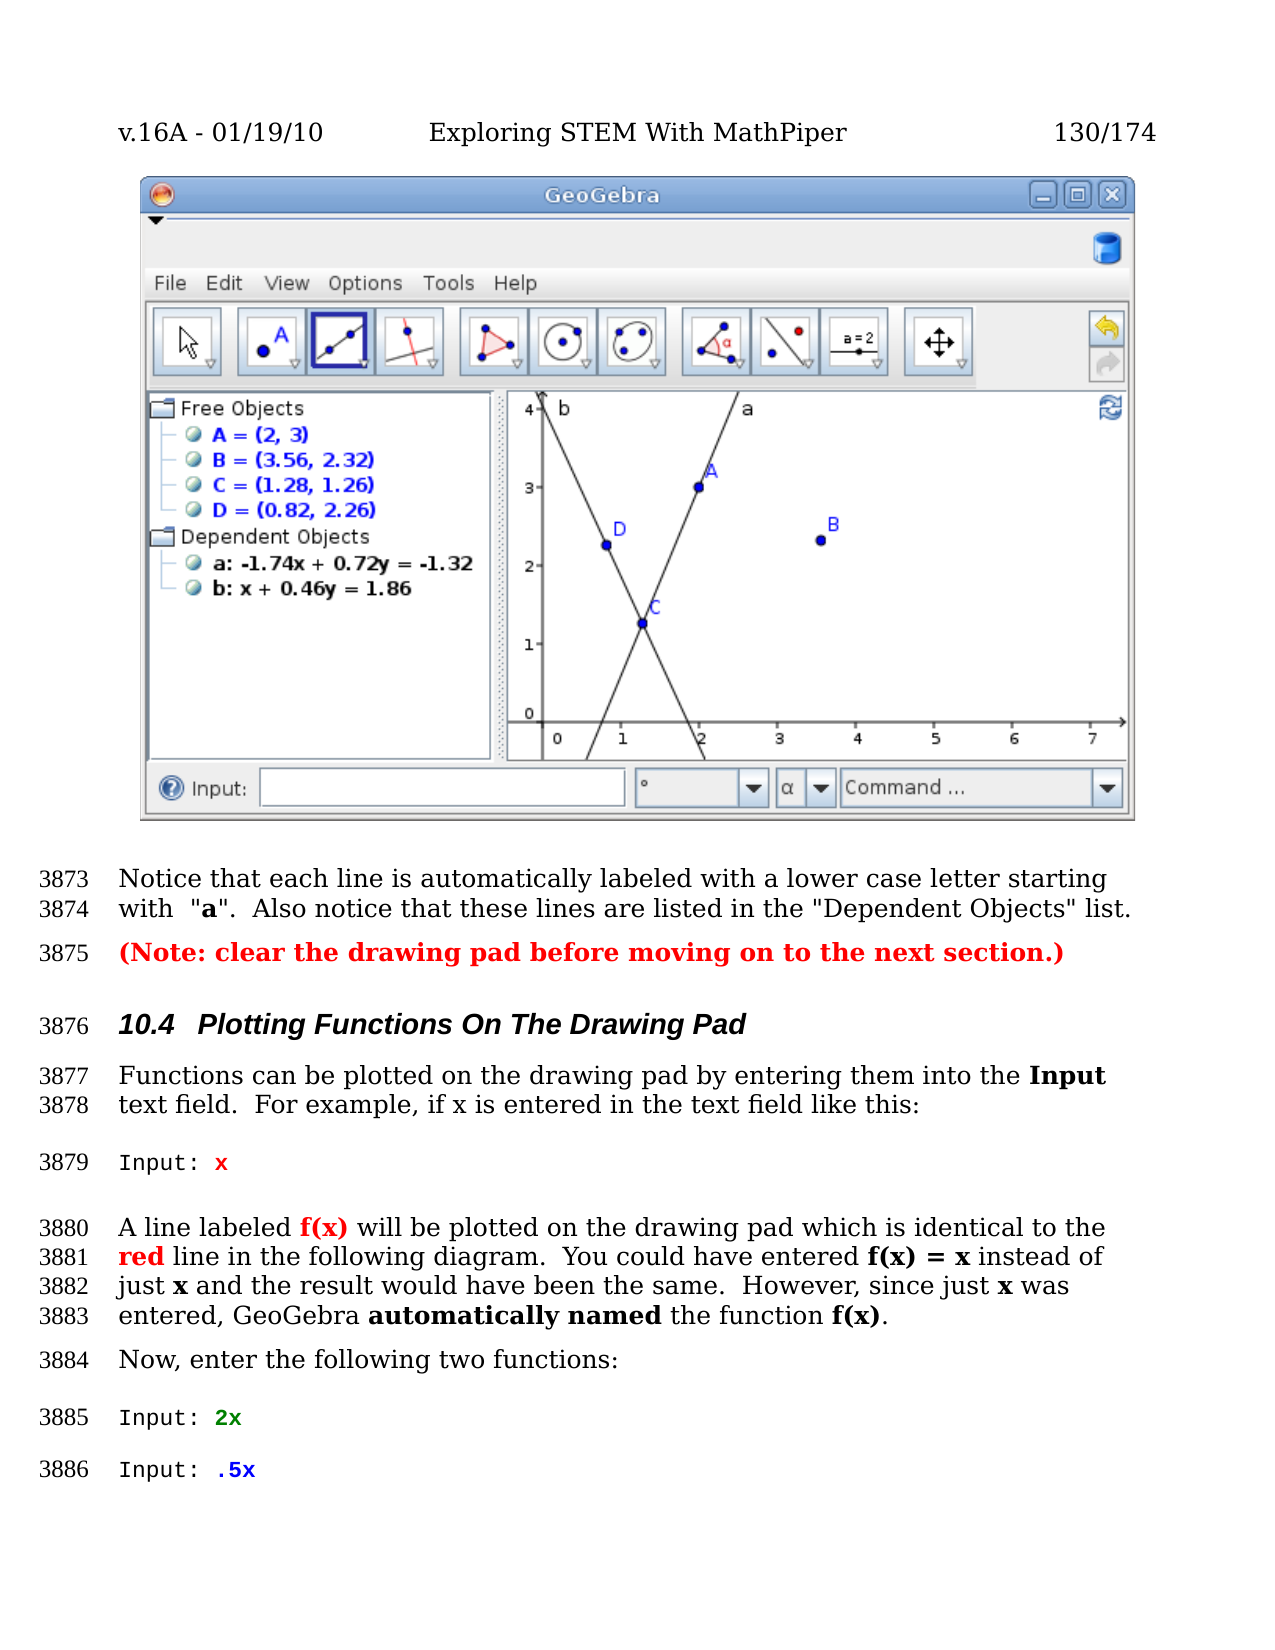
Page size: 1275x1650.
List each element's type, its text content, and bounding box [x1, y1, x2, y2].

text (Note: clear the drawing pad before moving on to the next section.) [118, 938, 1157, 968]
text Input: .5x [118, 1458, 1157, 1484]
text A line labeled f(x) will be plotted on the drawing pad which is identical to the red line in the following diagram. You could have entered f(x) = x instead of just x and the result would have been the same. However, since just x was entered, GeoGebra automatically named the function f(x). [118, 1212, 1157, 1330]
text Functions can be plotted on the drawing pad by entering them into the Input text field. For example, if x is entered in the text field like this: [118, 1061, 1157, 1120]
text Now, enter the following two functions: [118, 1345, 1157, 1374]
picture [140, 176, 1136, 821]
subtitle Plotting Functions On The Drawing Pad [118, 1007, 1157, 1040]
text Notice that each line is automatically labeled with a lower case letter starting with "a". Also notice that these lines are listed in the "Dependent Objects" list. [118, 865, 1157, 923]
text Input: x [118, 1152, 1157, 1178]
text Input: 2x [118, 1406, 1157, 1432]
